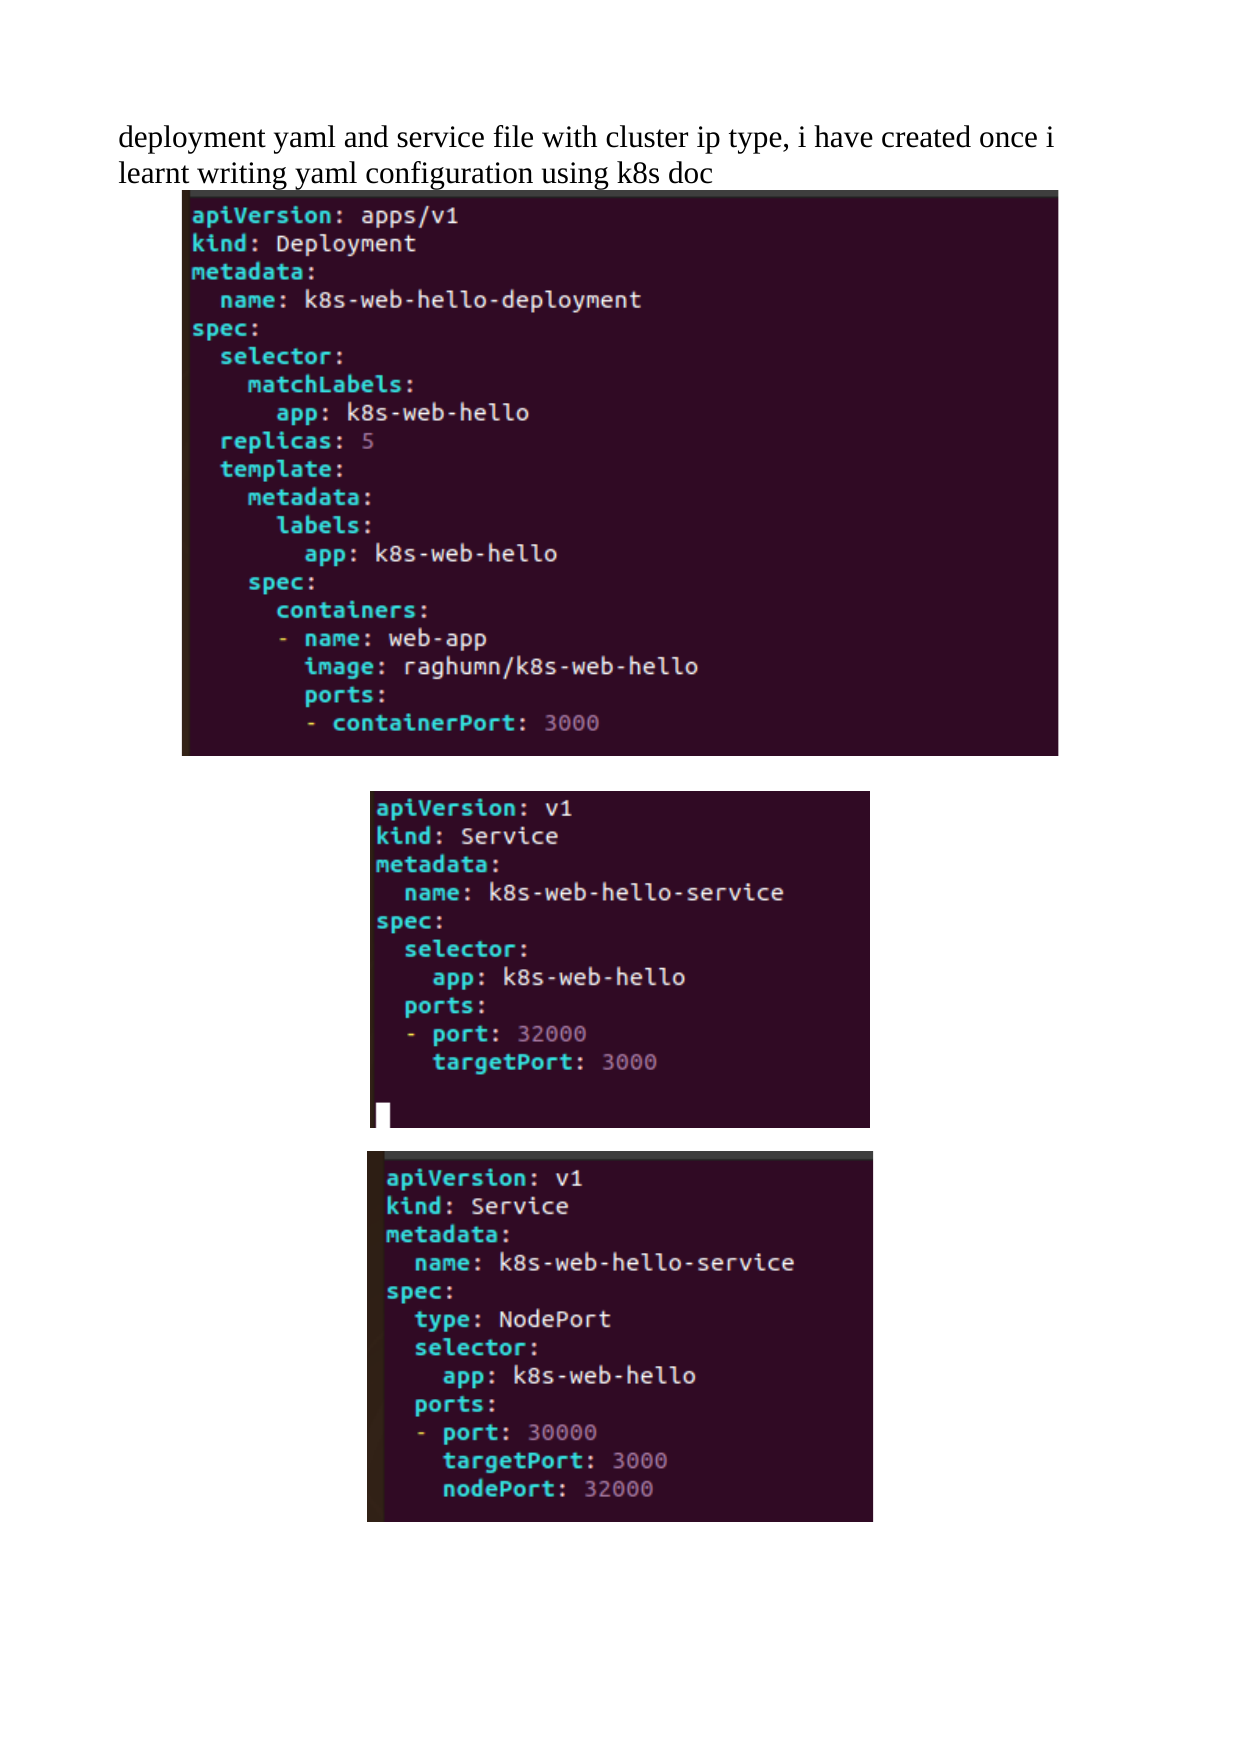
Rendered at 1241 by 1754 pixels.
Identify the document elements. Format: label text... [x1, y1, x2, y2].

picture [367, 1151, 874, 1522]
picture [181, 190, 1059, 756]
text deployment yaml and service file with cluster ip type, i have created once i learnt writing yaml configuration using k8s doc [118, 118, 1122, 190]
picture [370, 791, 870, 1128]
